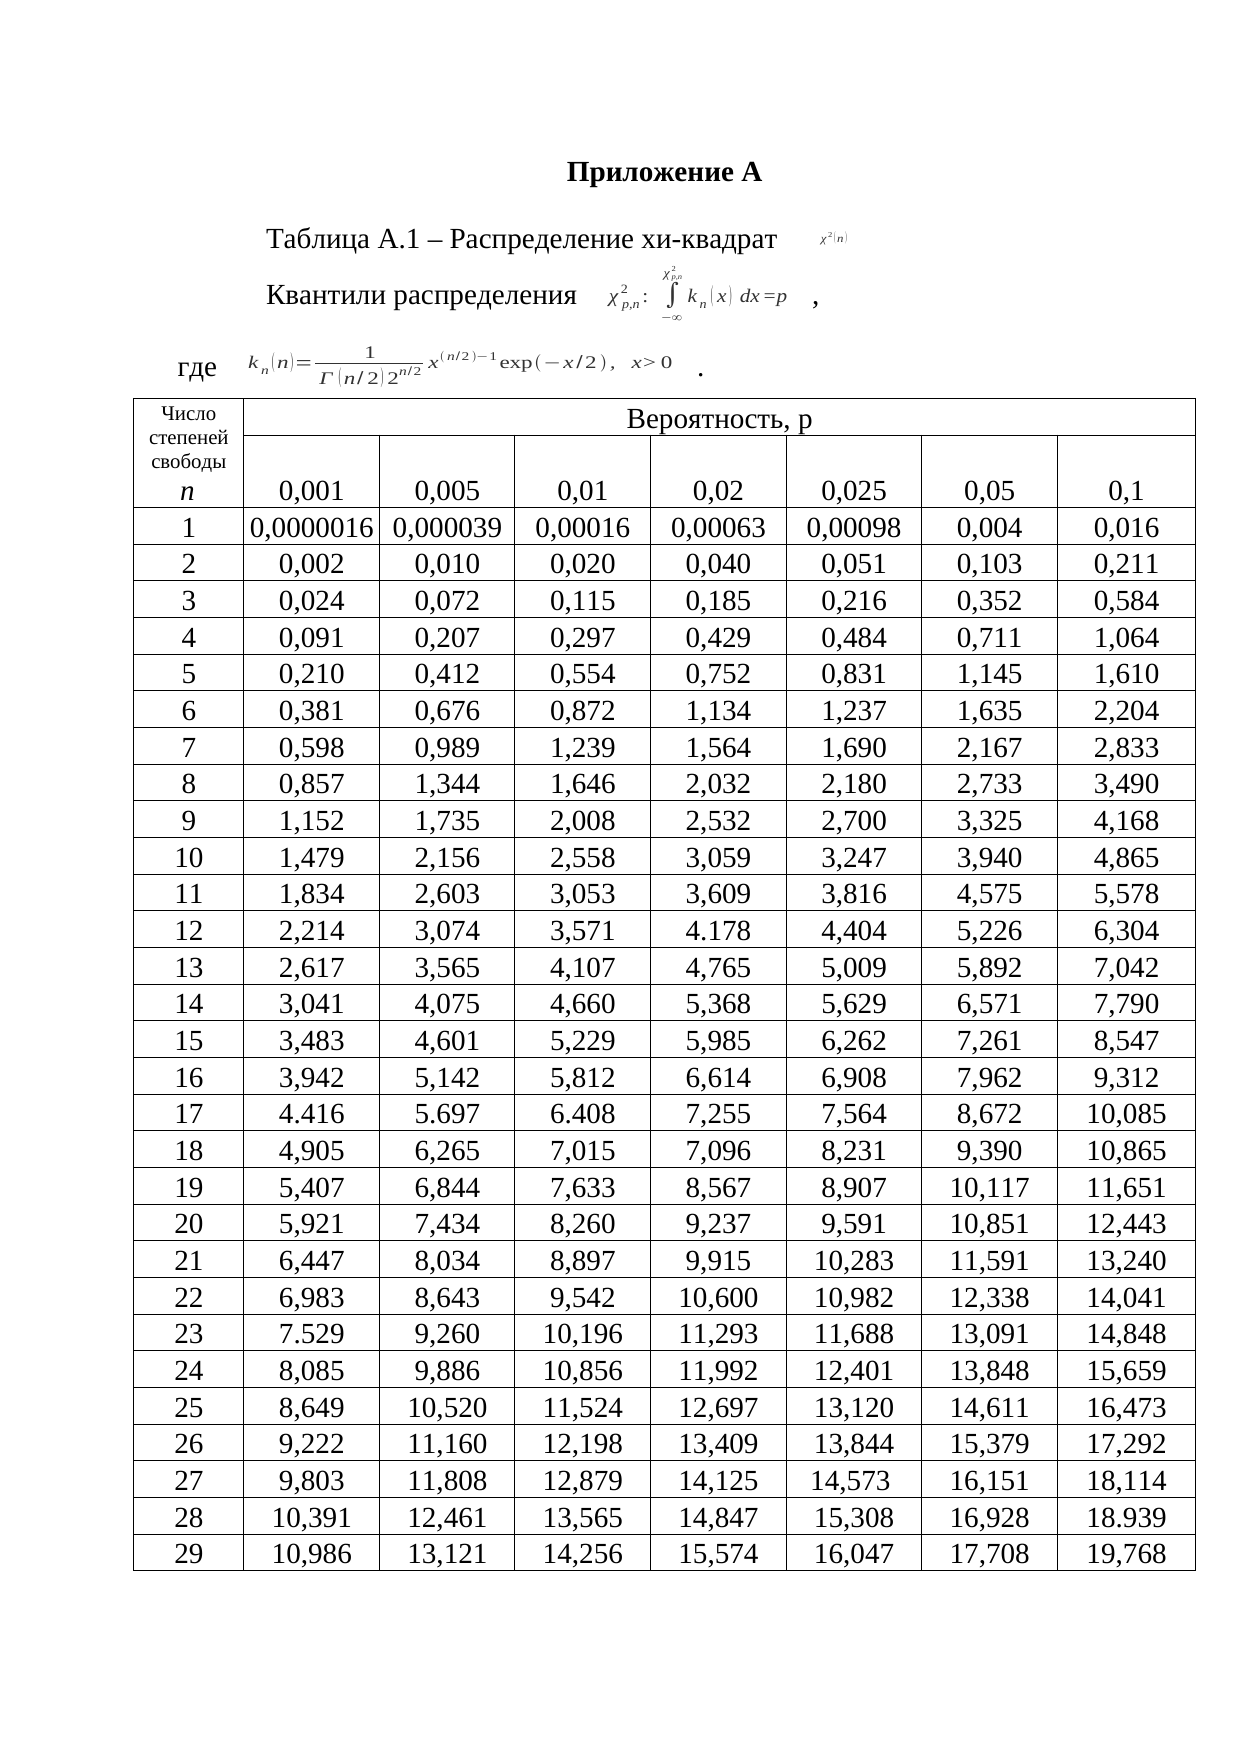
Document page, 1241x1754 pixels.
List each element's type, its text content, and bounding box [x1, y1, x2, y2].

table_cell 0,103 [922, 545, 1057, 580]
table_cell 7,962 [922, 1058, 1057, 1093]
table_cell 6,614 [651, 1058, 786, 1093]
table_cell 0,01 [515, 436, 650, 507]
text Квантили распределения [177, 255, 584, 334]
table_cell 3,609 [651, 875, 786, 910]
table_cell 4,865 [1058, 838, 1195, 873]
table_cell 12,401 [787, 1351, 921, 1387]
table_cell 10,117 [922, 1168, 1057, 1203]
table_cell 9,886 [380, 1351, 514, 1387]
table_cell 9,803 [244, 1461, 379, 1497]
table_cell 5,629 [787, 985, 921, 1020]
table_cell 12,461 [380, 1498, 514, 1533]
table_cell 5,578 [1058, 875, 1195, 910]
text где [177, 334, 224, 398]
table_cell 6 [134, 691, 243, 727]
table_cell 0,115 [515, 581, 650, 617]
table_cell 0,025 [787, 436, 921, 507]
table_cell 0,185 [651, 581, 786, 617]
table_cell 2,032 [651, 765, 786, 800]
table_cell 3,325 [922, 801, 1057, 837]
table_cell 1,064 [1058, 618, 1195, 653]
table_cell 10,856 [515, 1351, 650, 1387]
table_cell 1,239 [515, 728, 650, 763]
table_header Число степеней свободы n [134, 399, 243, 507]
table_cell 23 [134, 1315, 243, 1350]
table_cell 14,256 [515, 1535, 650, 1570]
table_cell 0,598 [244, 728, 379, 763]
table_cell 18.939 [1058, 1498, 1195, 1533]
table_cell 7,255 [651, 1095, 786, 1130]
table_cell 0,207 [380, 618, 514, 653]
table_cell 11,160 [380, 1425, 514, 1460]
table_cell 6,571 [922, 985, 1057, 1020]
table_cell 14,611 [922, 1388, 1057, 1423]
table_cell 5,226 [922, 911, 1057, 947]
table_cell 10,391 [244, 1498, 379, 1533]
table_cell 16,928 [922, 1498, 1057, 1533]
table_cell 14,848 [1058, 1315, 1195, 1350]
table_cell 2,167 [922, 728, 1057, 763]
table_cell 11,591 [922, 1241, 1057, 1277]
table_cell 17 [134, 1095, 243, 1130]
table_cell 0,381 [244, 691, 379, 727]
table_cell 14,041 [1058, 1278, 1195, 1313]
table_cell 9,542 [515, 1278, 650, 1313]
table_cell 5 [134, 655, 243, 690]
table_cell 0,352 [922, 581, 1057, 617]
table_cell 7,790 [1058, 985, 1195, 1020]
table_cell 7,564 [787, 1095, 921, 1130]
table_cell 10,982 [787, 1278, 921, 1313]
table_cell 3,247 [787, 838, 921, 873]
table_cell 1,344 [380, 765, 514, 800]
table_cell 3,816 [787, 875, 921, 910]
table_cell 6,304 [1058, 911, 1195, 947]
table_cell 8,643 [380, 1278, 514, 1313]
table_cell 2,558 [515, 838, 650, 873]
table_cell 3,053 [515, 875, 650, 910]
table_cell 2,008 [515, 801, 650, 837]
table_cell 15 [134, 1021, 243, 1057]
table_cell 4,660 [515, 985, 650, 1020]
table_cell 0,429 [651, 618, 786, 653]
table_cell 6.408 [515, 1095, 650, 1130]
table_cell 2,733 [922, 765, 1057, 800]
table_cell 10,196 [515, 1315, 650, 1350]
table_cell 5,009 [787, 948, 921, 983]
table_cell 0,554 [515, 655, 650, 690]
table_cell 8,034 [380, 1241, 514, 1277]
table_cell 6,262 [787, 1021, 921, 1057]
table_cell 7,042 [1058, 948, 1195, 983]
table_cell 3,942 [244, 1058, 379, 1093]
table_cell 4,905 [244, 1131, 379, 1167]
table_cell 6,844 [380, 1168, 514, 1203]
table_cell 1,145 [922, 655, 1057, 690]
table_cell 0,210 [244, 655, 379, 690]
table_cell 20 [134, 1205, 243, 1240]
table_cell 7.529 [244, 1315, 379, 1350]
table_cell 15,574 [651, 1535, 786, 1570]
table_cell 1 [134, 508, 243, 543]
table_cell 13,409 [651, 1425, 786, 1460]
table_cell 6,983 [244, 1278, 379, 1313]
table_cell 19 [134, 1168, 243, 1203]
table_cell 11,524 [515, 1388, 650, 1423]
table_cell 21 [134, 1241, 243, 1277]
table_header Вероятность, р [244, 399, 1195, 434]
table_cell 17,292 [1058, 1425, 1195, 1460]
table_cell 2 [134, 545, 243, 580]
table_cell 1,610 [1058, 655, 1195, 690]
table_cell 28 [134, 1498, 243, 1533]
table_cell 15,379 [922, 1425, 1057, 1460]
table_cell 8,085 [244, 1351, 379, 1387]
table_cell 26 [134, 1425, 243, 1460]
table_cell 14,573 [787, 1461, 921, 1497]
table_cell 1,564 [651, 728, 786, 763]
table_cell 8 [134, 765, 243, 800]
table_cell 15,308 [787, 1498, 921, 1533]
table_cell 0,05 [922, 436, 1057, 507]
table_cell 7,434 [380, 1205, 514, 1240]
table_cell 16,473 [1058, 1388, 1195, 1423]
table_cell 9 [134, 801, 243, 837]
table_cell 16,047 [787, 1535, 921, 1570]
table_cell 0,001 [244, 436, 379, 507]
table_cell 11,651 [1058, 1168, 1195, 1203]
table_cell 10,851 [922, 1205, 1057, 1240]
table_cell 9,260 [380, 1315, 514, 1350]
table_cell 10,085 [1058, 1095, 1195, 1130]
table_cell 0,211 [1058, 545, 1195, 580]
table_cell 2,204 [1058, 691, 1195, 727]
table_cell 2,617 [244, 948, 379, 983]
table_cell 0,752 [651, 655, 786, 690]
table_cell 18,114 [1058, 1461, 1195, 1497]
table_cell 12 [134, 911, 243, 947]
table_cell 4.416 [244, 1095, 379, 1130]
table_cell 3 [134, 581, 243, 617]
table_cell 4,601 [380, 1021, 514, 1057]
table_cell 4,168 [1058, 801, 1195, 837]
table_cell 9,390 [922, 1131, 1057, 1167]
table_cell 5,985 [651, 1021, 786, 1057]
table_cell 27 [134, 1461, 243, 1497]
table_cell 1,690 [787, 728, 921, 763]
table_cell 4 [134, 618, 243, 653]
table_cell 0,00063 [651, 508, 786, 543]
table_cell 7 [134, 728, 243, 763]
table_cell 13,240 [1058, 1241, 1195, 1277]
table_cell 0,024 [244, 581, 379, 617]
table_cell 3,483 [244, 1021, 379, 1057]
table_cell 3,059 [651, 838, 786, 873]
table_cell 9,915 [651, 1241, 786, 1277]
table_cell 0,002 [244, 545, 379, 580]
table_cell 0,216 [787, 581, 921, 617]
table_cell 0,010 [380, 545, 514, 580]
table_cell 10,600 [651, 1278, 786, 1313]
table_cell 4.178 [651, 911, 786, 947]
table_cell 4,107 [515, 948, 650, 983]
table_cell 0,412 [380, 655, 514, 690]
table_cell 5,407 [244, 1168, 379, 1203]
table_cell 7,096 [651, 1131, 786, 1167]
table_cell 0,484 [787, 618, 921, 653]
table_cell 13,565 [515, 1498, 650, 1533]
table_cell 0,072 [380, 581, 514, 617]
table_cell 2,156 [380, 838, 514, 873]
subtitle Приложение А [177, 154, 1152, 188]
table_cell 0,02 [651, 436, 786, 507]
table_cell 14,847 [651, 1498, 786, 1533]
table_cell 13,091 [922, 1315, 1057, 1350]
table_cell 0,1 [1058, 436, 1195, 507]
table_cell 6,447 [244, 1241, 379, 1277]
table_cell 11,808 [380, 1461, 514, 1497]
table_cell 7,015 [515, 1131, 650, 1167]
table_cell 9,222 [244, 1425, 379, 1460]
table_cell 0,016 [1058, 508, 1195, 543]
table_cell 1,834 [244, 875, 379, 910]
table_cell 19,768 [1058, 1535, 1195, 1570]
table_cell 8,260 [515, 1205, 650, 1240]
table_cell 10 [134, 838, 243, 873]
table_cell 5,142 [380, 1058, 514, 1093]
text Таблица А.1 – Распределение хи-квадрат [177, 221, 1152, 255]
table_cell 0,989 [380, 728, 514, 763]
table_cell 12,879 [515, 1461, 650, 1497]
table_cell 2,214 [244, 911, 379, 947]
table_cell 13,844 [787, 1425, 921, 1460]
table_cell 3,490 [1058, 765, 1195, 800]
text , [812, 255, 1152, 334]
table_cell 1,735 [380, 801, 514, 837]
table_cell 0,000039 [380, 508, 514, 543]
table_cell 8,547 [1058, 1021, 1195, 1057]
table_cell 0,005 [380, 436, 514, 507]
table_cell 10,865 [1058, 1131, 1195, 1167]
table_cell 3,041 [244, 985, 379, 1020]
table_cell 14,125 [651, 1461, 786, 1497]
table_cell 12,338 [922, 1278, 1057, 1313]
table_cell 18 [134, 1131, 243, 1167]
table_cell 5.697 [380, 1095, 514, 1130]
table_cell 5,812 [515, 1058, 650, 1093]
table_cell 8,672 [922, 1095, 1057, 1130]
table_cell 13 [134, 948, 243, 983]
table_cell 24 [134, 1351, 243, 1387]
table_cell 16,151 [922, 1461, 1057, 1497]
table_cell 4,404 [787, 911, 921, 947]
table_cell 0,020 [515, 545, 650, 580]
table_cell 1,646 [515, 765, 650, 800]
table_cell 15,659 [1058, 1351, 1195, 1387]
table_cell 3,074 [380, 911, 514, 947]
table_cell 16 [134, 1058, 243, 1093]
table_cell 6,908 [787, 1058, 921, 1093]
table_cell 3,565 [380, 948, 514, 983]
table_cell 1,237 [787, 691, 921, 727]
table_cell 12,198 [515, 1425, 650, 1460]
table_cell 7,633 [515, 1168, 650, 1203]
table_cell 1,635 [922, 691, 1057, 727]
table_cell 10,986 [244, 1535, 379, 1570]
table_cell 5,892 [922, 948, 1057, 983]
table_cell 11,992 [651, 1351, 786, 1387]
table_cell 25 [134, 1388, 243, 1423]
table_cell 2,532 [651, 801, 786, 837]
table_cell 3,940 [922, 838, 1057, 873]
table_cell 2,833 [1058, 728, 1195, 763]
table_cell 5,368 [651, 985, 786, 1020]
table_cell 12,697 [651, 1388, 786, 1423]
table_cell 0,091 [244, 618, 379, 653]
table_cell 17,708 [922, 1535, 1057, 1570]
table_cell 11,293 [651, 1315, 786, 1350]
table_cell 1,134 [651, 691, 786, 727]
table_cell 0,584 [1058, 581, 1195, 617]
table_cell 4,075 [380, 985, 514, 1020]
table_cell 13,848 [922, 1351, 1057, 1387]
table_cell 4,575 [922, 875, 1057, 910]
table_cell 9,312 [1058, 1058, 1195, 1093]
table_cell 8,649 [244, 1388, 379, 1423]
table_cell 11 [134, 875, 243, 910]
table_cell 11,688 [787, 1315, 921, 1350]
table_cell 14 [134, 985, 243, 1020]
table_cell 0,831 [787, 655, 921, 690]
table_cell 5,921 [244, 1205, 379, 1240]
table_cell 22 [134, 1278, 243, 1313]
table_cell 0,004 [922, 508, 1057, 543]
table_cell 0,051 [787, 545, 921, 580]
table_cell 0,040 [651, 545, 786, 580]
table_cell 8,231 [787, 1131, 921, 1167]
table_cell 6,265 [380, 1131, 514, 1167]
table_cell 10,283 [787, 1241, 921, 1277]
table_cell 13,120 [787, 1388, 921, 1423]
table_cell 7,261 [922, 1021, 1057, 1057]
table_cell 0,711 [922, 618, 1057, 653]
table_cell 13,121 [380, 1535, 514, 1570]
table_cell 10,520 [380, 1388, 514, 1423]
table_cell 0,872 [515, 691, 650, 727]
table_cell 4,765 [651, 948, 786, 983]
table_cell 2,603 [380, 875, 514, 910]
table_cell 9,237 [651, 1205, 786, 1240]
text . [697, 334, 1152, 398]
table_cell 8,567 [651, 1168, 786, 1203]
table_cell 0,676 [380, 691, 514, 727]
table_cell 5,229 [515, 1021, 650, 1057]
table_cell 0,297 [515, 618, 650, 653]
table_cell 2,700 [787, 801, 921, 837]
table_cell 0,00098 [787, 508, 921, 543]
table_cell 0,857 [244, 765, 379, 800]
table_cell 1,152 [244, 801, 379, 837]
table_cell 0,00016 [515, 508, 650, 543]
table_cell 8,907 [787, 1168, 921, 1203]
table_cell 0,0000016 [244, 508, 379, 543]
table_cell 8,897 [515, 1241, 650, 1277]
table_cell 29 [134, 1535, 243, 1570]
table_cell 2,180 [787, 765, 921, 800]
table_cell 9,591 [787, 1205, 921, 1240]
table_cell 1,479 [244, 838, 379, 873]
table_cell 12,443 [1058, 1205, 1195, 1240]
table_cell 3,571 [515, 911, 650, 947]
